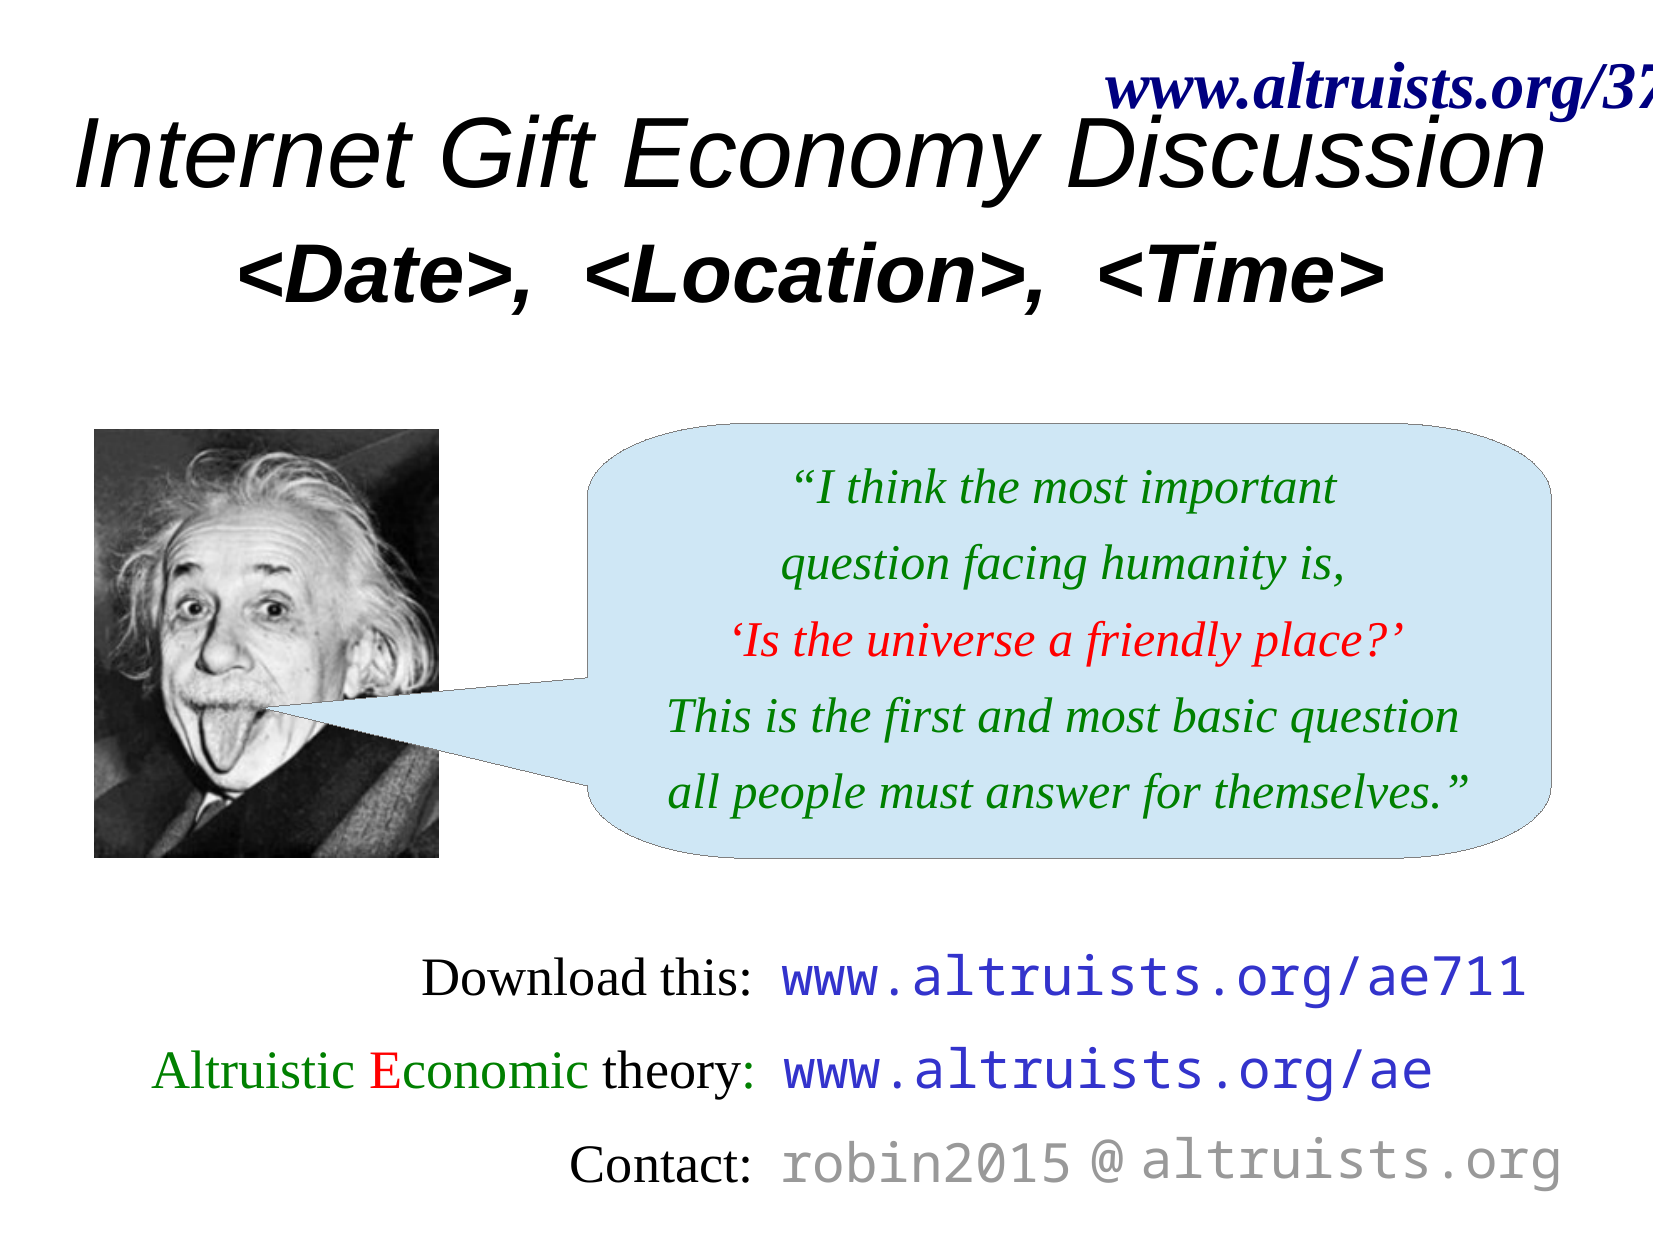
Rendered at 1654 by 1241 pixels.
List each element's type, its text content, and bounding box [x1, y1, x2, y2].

text_box www.altruists.org/378 [1090, 41, 1653, 132]
text_box “I think the most important question facing humanity is, ‘Is the universe a friendly place?’ This is the first and most basic question all people must answer for themselves.” [260, 423, 1552, 859]
text_box Internet Gift Economy Discussion <Date>, <Location>, <Time> [57, 86, 1565, 337]
text_box Download this: www.altruists.org/ae711 Altruistic Economic theory: www.altruists.org/ae Contact: robin2015 [28, 936, 1653, 1201]
picture [94, 429, 439, 858]
